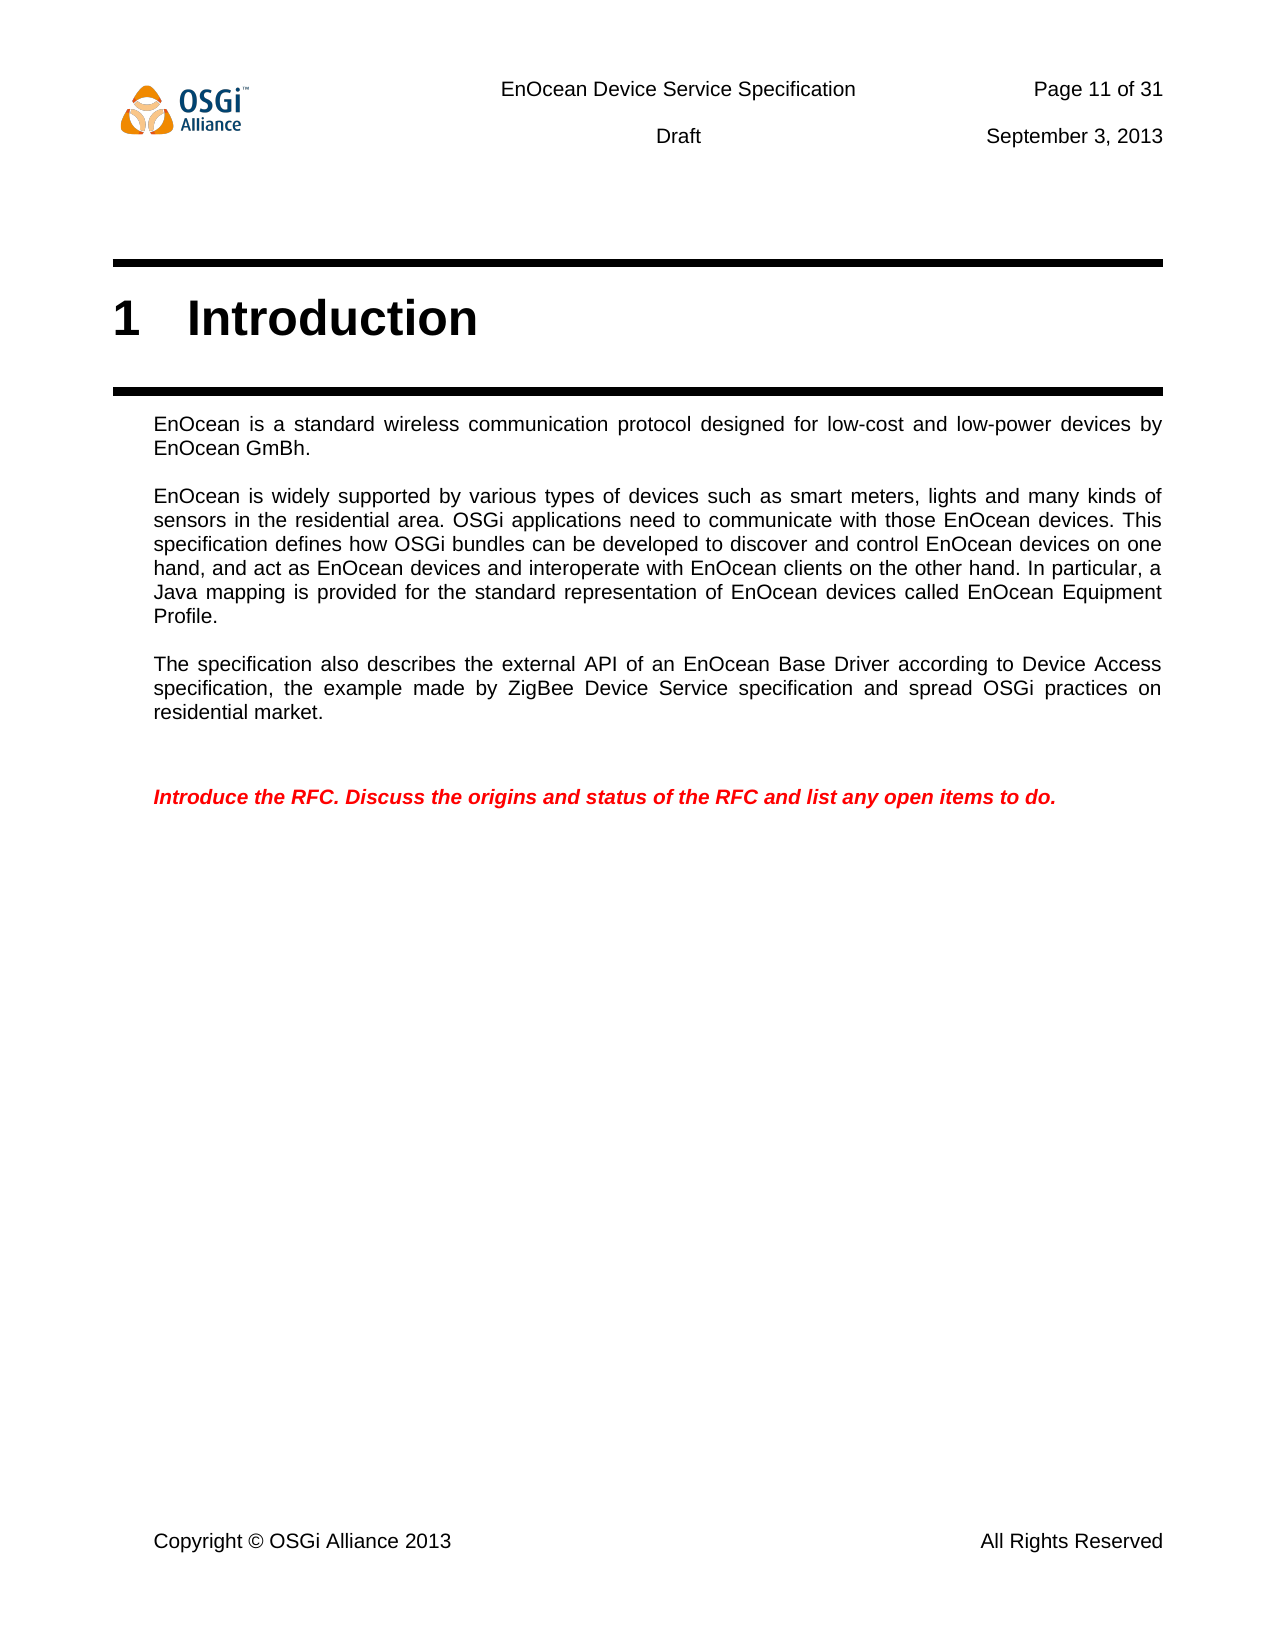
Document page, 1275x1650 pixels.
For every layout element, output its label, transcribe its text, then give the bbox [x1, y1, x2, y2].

text EnOcean is widely supported by various types of devices such as smart meters, lights and many kinds of sensors in the residential area. OSGi applications need to communicate with those EnOcean devices. This specification defines how OSGi bundles can be developed to discover and control EnOcean devices on one hand, and act as EnOcean devices and interoperate with EnOcean clients on the other hand. In particular, a Java mapping is provided for the standard representation of EnOcean devices called EnOcean Equipment Profile. [153, 484, 1163, 628]
text The specification also describes the external API of an EnOcean Base Driver according to Device Access specification, the example made by ZigBee Device Service specification and spread OSGi practices on residential market. [153, 652, 1163, 724]
text Introduce the RFC. Discuss the origins and status of the RFC and list any open items to do. [153, 785, 1163, 809]
text EnOcean is a standard wireless communication protocol designed for low-cost and low-power devices by EnOcean GmBh. [153, 412, 1163, 460]
picture [113, 78, 257, 142]
subtitle Introduction [112, 260, 1163, 396]
